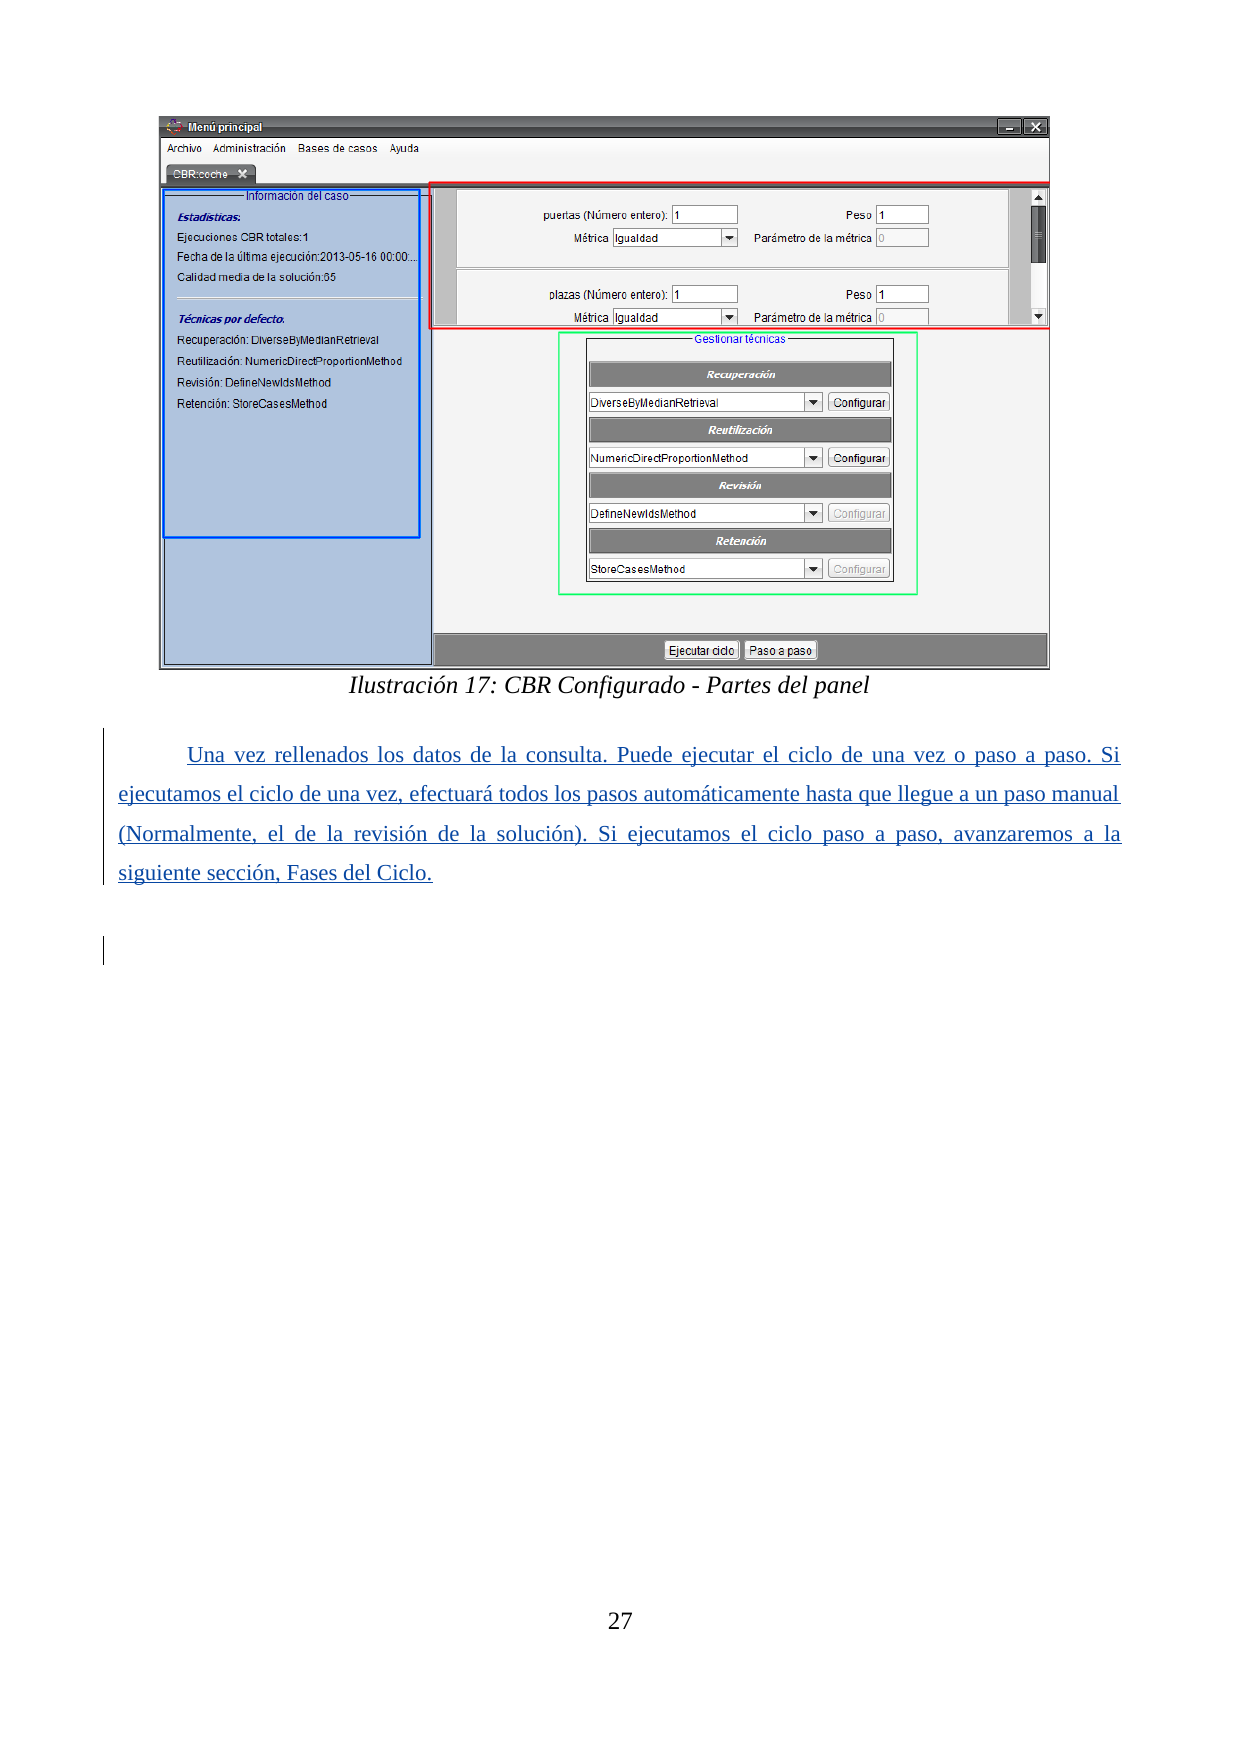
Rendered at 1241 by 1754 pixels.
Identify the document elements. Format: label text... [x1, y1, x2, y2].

text Una vez rellenados los datos de la consulta. Puede ejecutar el ciclo de una vez o paso a paso. Si ejecutamos el ciclo de una vez, efectuará todos los pasos automáticamente hasta que llegue a un paso manual (Normalmente, el de la revisión de la solución). Si ejecutamos el ciclo paso a paso, avanzaremos a la [118, 118, 1122, 843]
text siguiente sección, Fases del Ciclo. [118, 844, 1122, 885]
text [126, 103, 1095, 116]
text Ilustración 17: CBR Configurado - Partes del panel [126, 116, 1095, 699]
